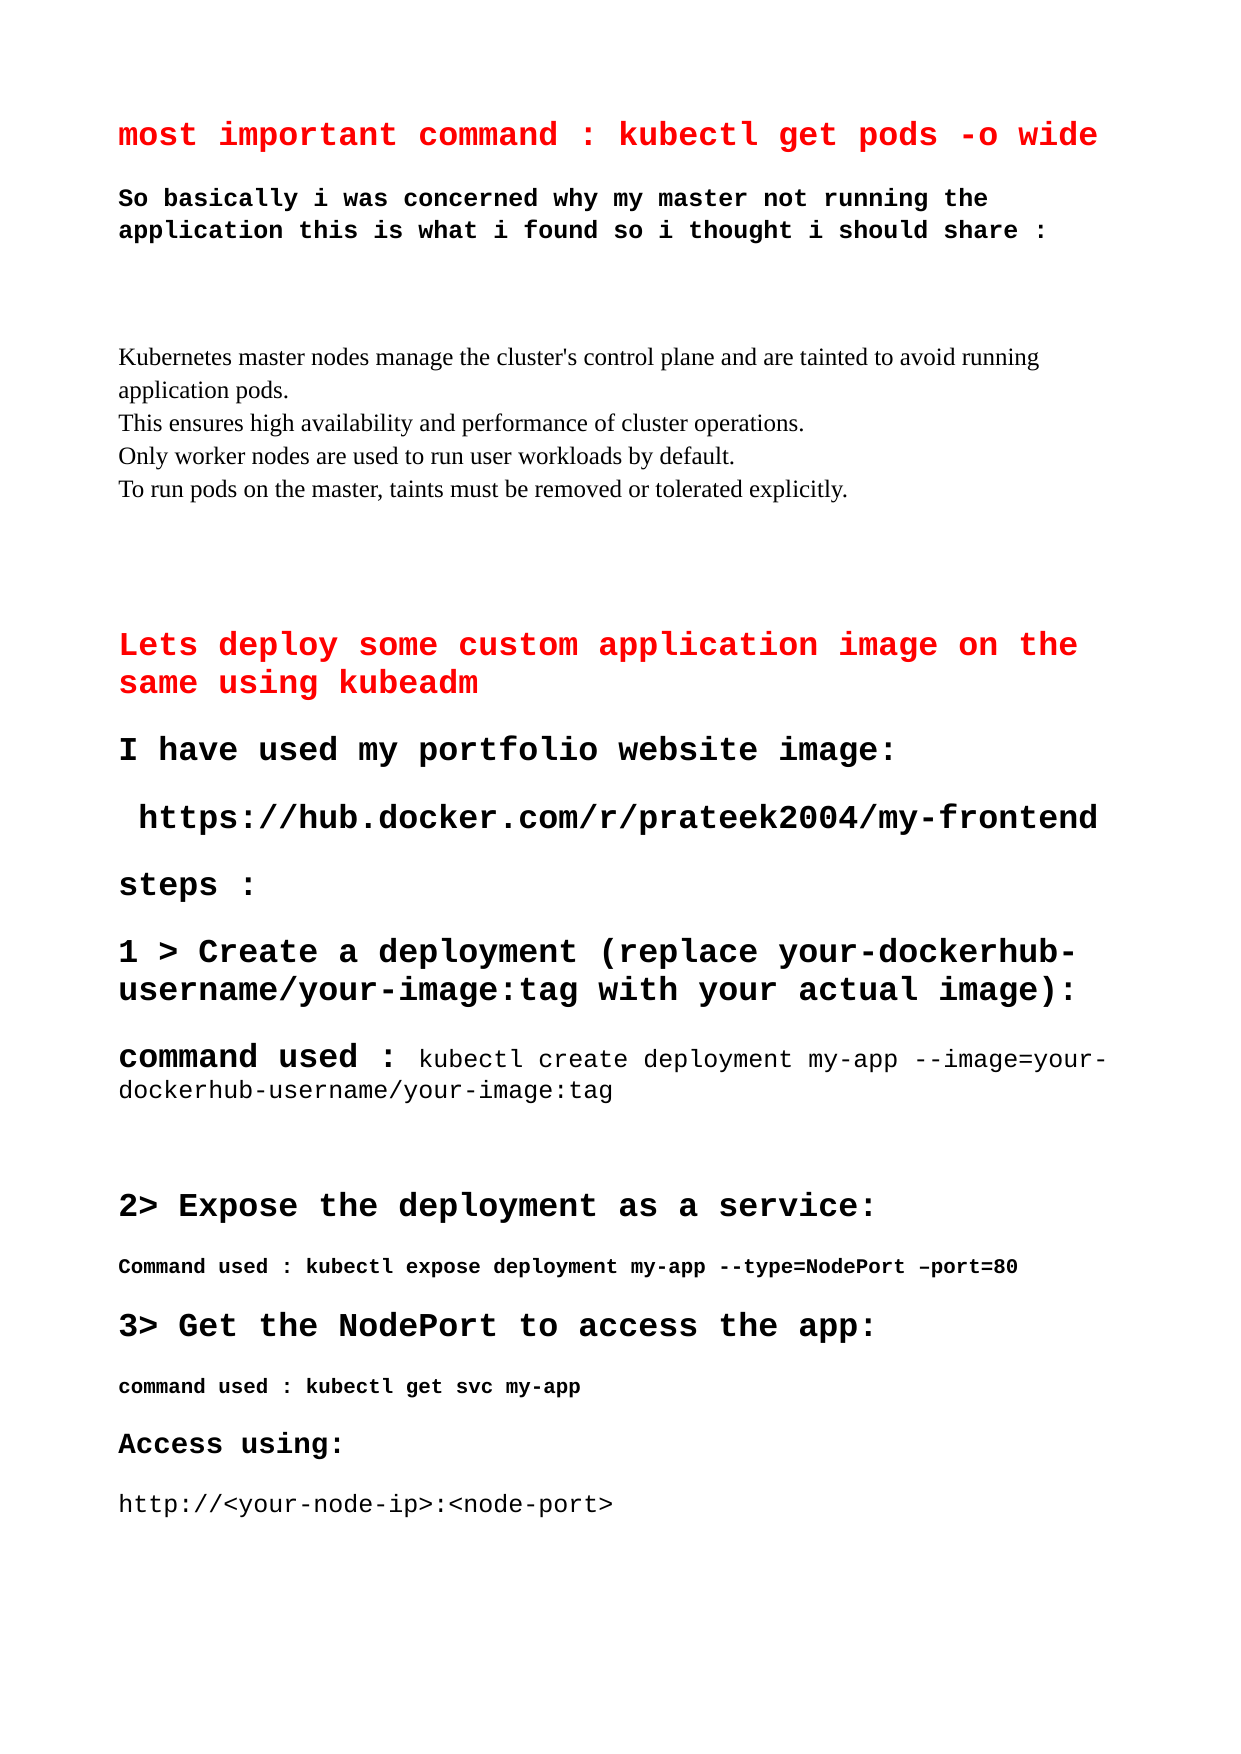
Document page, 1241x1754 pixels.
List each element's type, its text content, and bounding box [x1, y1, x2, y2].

text Kubernetes master nodes manage the cluster's control plane and are tainted to avoid running application pods. This ensures high availability and performance of cluster operations. Only worker nodes are used to run user workloads by default. To run pods on the master, taints must be removed or tolerated explicitly. [118, 342, 1122, 503]
text command used : kubectl get svc my-app [118, 1376, 1122, 1400]
text command used : kubectl create deployment my-app --image=your-dockerhub-username/your-image:tag [118, 1040, 1122, 1106]
text 1 > Create a deployment (replace your-dockerhub-username/your-image:tag with your actual image): [118, 935, 1122, 1011]
text steps : [118, 868, 1122, 905]
text Lets deploy some custom application image on the same using kubeadm [118, 628, 1122, 703]
text most important command : kubectl get pods -o wide [118, 118, 1122, 156]
text I have used my portfolio website image: [118, 733, 1122, 771]
subtitle Access using: [118, 1429, 1122, 1463]
text 3> Get the NodePort to access the app: [118, 1309, 1122, 1347]
text Command used : kubectl expose deployment my-app --type=NodePort –port=80 [118, 1256, 1122, 1280]
text http://<your-node-ip>:<node-port> [118, 1492, 1122, 1520]
text So basically i was concerned why my master not running the application this is what i found so i thought i should share : [118, 185, 1122, 246]
text 2> Expose the deployment as a service: [118, 1189, 1122, 1227]
text https://hub.docker.com/r/prateek2004/my-frontend [118, 800, 1122, 838]
